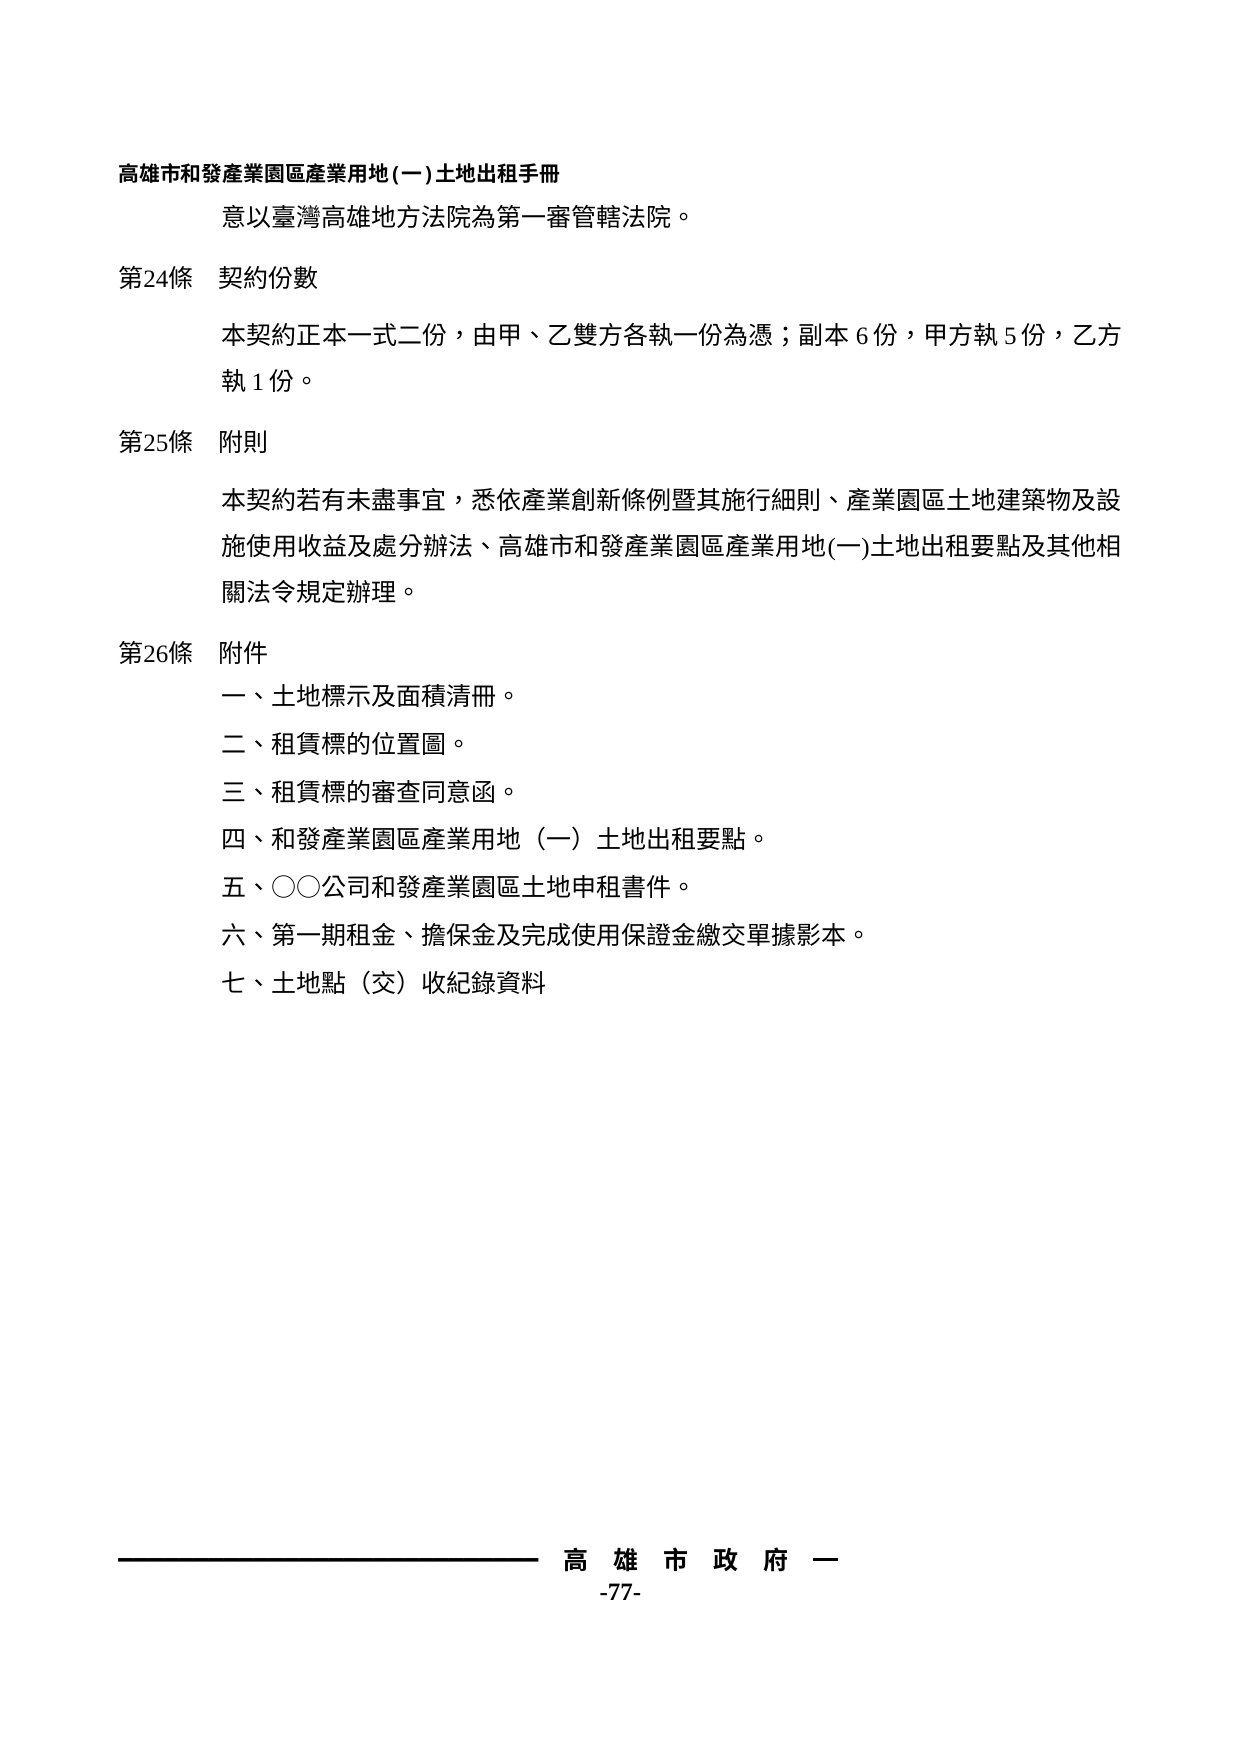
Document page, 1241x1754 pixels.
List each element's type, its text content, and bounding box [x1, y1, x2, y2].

text 一、土地標示及面積清冊。 [221, 677, 1122, 712]
text 五、○○公司和發產業園區土地申租書件。 [221, 868, 1122, 904]
text 本契約若有未盡事宜，悉依產業創新條例暨其施行細則、產業園區土地建築物及設施使用收益及處分辦法、高雄市和發產業園區產業用地(一)土地出租要點及其他相關法令規定辦理。 [221, 473, 1122, 610]
text 第26條 附件 [118, 629, 1122, 671]
text 第25條 附則 [118, 418, 1122, 460]
text 二、租賃標的位置圖。 [221, 725, 1122, 760]
text 意以臺灣高雄地方法院為第一審管轄法院。 [221, 189, 1122, 235]
text 六、第一期租金、擔保金及完成使用保證金繳交單據影本。 [221, 916, 1122, 952]
text 四、和發產業園區產業用地（一）土地出租要點。 [221, 821, 1122, 856]
text 第24條 契約份數 [118, 254, 1122, 296]
text 三、租賃標的審查同意函。 [221, 773, 1122, 808]
text 本契約正本一式二份，由甲、乙雙方各執一份為憑；副本6份，甲方執5份，乙方執1份。 [221, 308, 1122, 400]
text 七、土地點（交）收紀錄資料 [221, 964, 1122, 1000]
